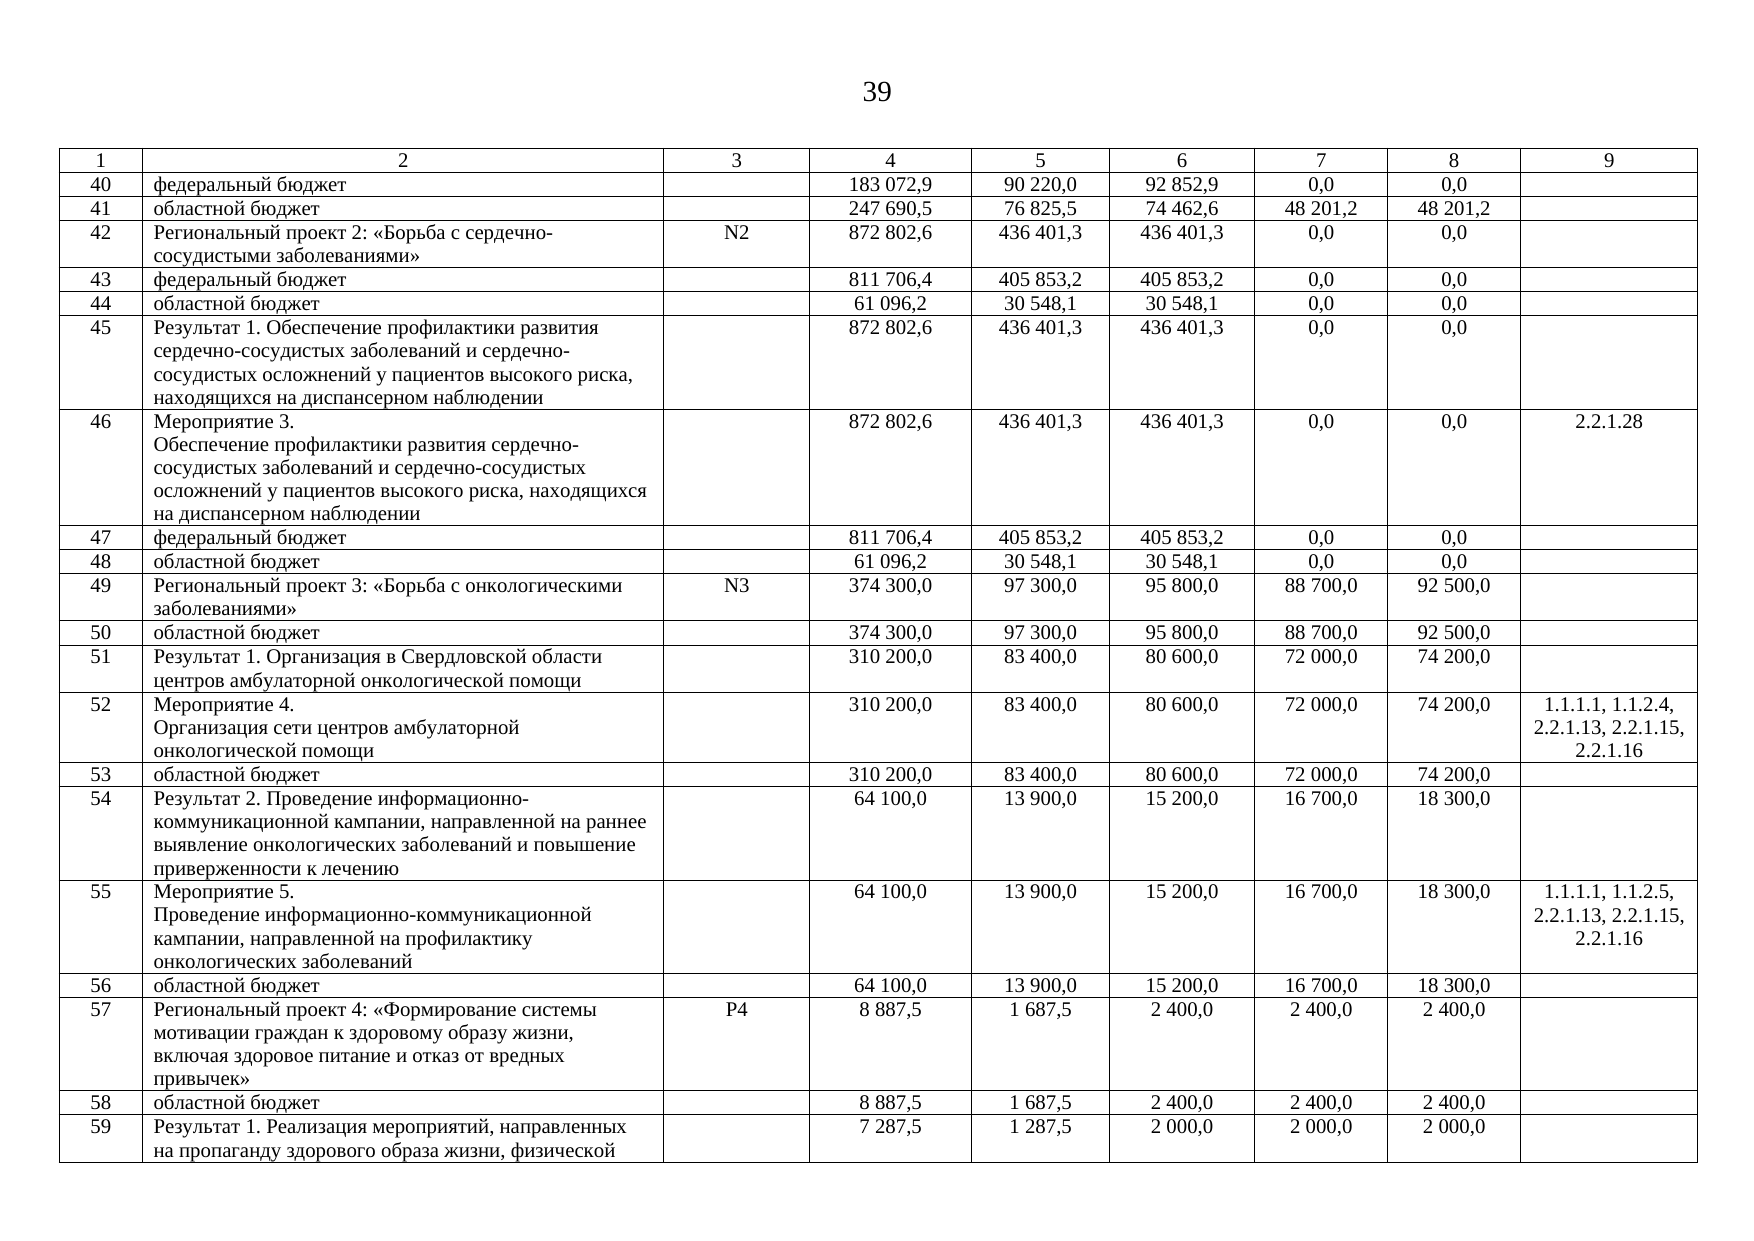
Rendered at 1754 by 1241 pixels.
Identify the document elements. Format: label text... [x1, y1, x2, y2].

table_cell 30 548,1 [972, 292, 1109, 315]
table_cell [664, 646, 809, 692]
table_cell 64 100,0 [810, 974, 971, 997]
table_cell 16 700,0 [1255, 881, 1387, 973]
table_cell [1521, 574, 1697, 620]
table_cell 95 800,0 [1110, 621, 1254, 644]
table_cell Региональный проект 3: «Борьба с онкологическими заболеваниями» [143, 574, 663, 620]
table_cell 0,0 [1255, 316, 1387, 409]
table_cell 0,0 [1255, 526, 1387, 549]
table_cell 0,0 [1388, 410, 1520, 525]
table_cell 2 400,0 [1388, 998, 1520, 1090]
table_cell 72 000,0 [1255, 693, 1387, 762]
table_cell 0,0 [1255, 410, 1387, 525]
table_cell 30 548,1 [1110, 292, 1254, 315]
table_cell 2 000,0 [1255, 1115, 1387, 1162]
table_cell [1521, 550, 1697, 573]
table_cell 2 400,0 [1255, 1091, 1387, 1114]
table_cell 374 300,0 [810, 574, 971, 620]
table_header 4 [810, 149, 971, 172]
table_cell 61 096,2 [810, 292, 971, 315]
table_cell 1 687,5 [972, 1091, 1109, 1114]
table_cell 2 400,0 [1110, 998, 1254, 1090]
table_cell 247 690,5 [810, 197, 971, 220]
table_cell 18 300,0 [1388, 787, 1520, 879]
table_cell 88 700,0 [1255, 621, 1387, 644]
table_cell 436 401,3 [972, 221, 1109, 267]
table_cell [664, 621, 809, 644]
table_cell областной бюджет [143, 292, 663, 315]
table_cell 61 096,2 [810, 550, 971, 573]
table_cell 310 200,0 [810, 763, 971, 786]
table_cell N2 [664, 221, 809, 267]
table_header 7 [1255, 149, 1387, 172]
table_cell 48 201,2 [1255, 197, 1387, 220]
table_cell 436 401,3 [1110, 316, 1254, 409]
table_cell 436 401,3 [972, 316, 1109, 409]
table_cell 374 300,0 [810, 621, 971, 644]
table_cell [664, 550, 809, 573]
table_cell [664, 1091, 809, 1114]
table_cell 1 687,5 [972, 998, 1109, 1090]
table_cell областной бюджет [143, 763, 663, 786]
table_cell 872 802,6 [810, 410, 971, 525]
table_cell 45 [60, 316, 142, 409]
table_cell 48 [60, 550, 142, 573]
table_cell 58 [60, 1091, 142, 1114]
table_cell 74 200,0 [1388, 646, 1520, 692]
table_cell [664, 763, 809, 786]
table_cell 15 200,0 [1110, 787, 1254, 879]
table_cell областной бюджет [143, 974, 663, 997]
table_cell 13 900,0 [972, 881, 1109, 973]
table_cell 43 [60, 268, 142, 291]
table_cell Мероприятие 3. Обеспечение профилактики развития сердечно-сосудистых заболеваний и сердечно-сосудистых осложнений у пациентов высокого риска, находящихся на диспансерном наблюдении [143, 410, 663, 525]
table_cell 83 400,0 [972, 693, 1109, 762]
table_cell 64 100,0 [810, 881, 971, 973]
table_cell [1521, 1115, 1697, 1162]
table_cell [664, 787, 809, 879]
table_cell 97 300,0 [972, 621, 1109, 644]
table_cell 0,0 [1388, 221, 1520, 267]
table_cell 0,0 [1255, 221, 1387, 267]
table_cell 83 400,0 [972, 646, 1109, 692]
table_cell [664, 1115, 809, 1162]
table_cell 436 401,3 [1110, 410, 1254, 525]
table_cell 64 100,0 [810, 787, 971, 879]
table_cell [1521, 974, 1697, 997]
table_cell [664, 410, 809, 525]
table_cell 0,0 [1388, 526, 1520, 549]
table_cell 52 [60, 693, 142, 762]
table_cell [1521, 621, 1697, 644]
table_cell 92 852,9 [1110, 173, 1254, 196]
table_cell 18 300,0 [1388, 974, 1520, 997]
table_cell 872 802,6 [810, 316, 971, 409]
table_cell 56 [60, 974, 142, 997]
table_cell 44 [60, 292, 142, 315]
table_cell 50 [60, 621, 142, 644]
table_cell 310 200,0 [810, 693, 971, 762]
table_cell 92 500,0 [1388, 621, 1520, 644]
table_cell Результат 1. Обеспечение профилактики развития сердечно-сосудистых заболеваний и сердечно-сосудистых осложнений у пациентов высокого риска, находящихся на диспансерном наблюдении [143, 316, 663, 409]
table_cell 0,0 [1388, 550, 1520, 573]
table_header 5 [972, 149, 1109, 172]
table_cell [1521, 316, 1697, 409]
table_cell 76 825,5 [972, 197, 1109, 220]
table_cell 74 200,0 [1388, 763, 1520, 786]
table_cell [1521, 1091, 1697, 1114]
table_cell P4 [664, 998, 809, 1090]
table_cell 53 [60, 763, 142, 786]
table_cell [1521, 173, 1697, 196]
table_cell 183 072,9 [810, 173, 971, 196]
table_cell 7 287,5 [810, 1115, 971, 1162]
table_cell 405 853,2 [1110, 268, 1254, 291]
table_cell 2 400,0 [1388, 1091, 1520, 1114]
table_cell 72 000,0 [1255, 646, 1387, 692]
table_header 9 [1521, 149, 1697, 172]
table_cell 92 500,0 [1388, 574, 1520, 620]
table_cell [664, 292, 809, 315]
table_cell 46 [60, 410, 142, 525]
table_cell 30 548,1 [1110, 550, 1254, 573]
table_cell [664, 316, 809, 409]
table_cell 72 000,0 [1255, 763, 1387, 786]
table_cell 49 [60, 574, 142, 620]
table_cell 83 400,0 [972, 763, 1109, 786]
table_cell областной бюджет [143, 621, 663, 644]
table_cell N3 [664, 574, 809, 620]
table_cell 0,0 [1388, 316, 1520, 409]
table_cell 1.1.1.1, 1.1.2.4, 2.2.1.13, 2.2.1.15, 2.2.1.16 [1521, 693, 1697, 762]
table_cell Результат 2. Проведение информационно-коммуникационной кампании, направленной на раннее выявление онкологических заболеваний и повышение приверженности к лечению [143, 787, 663, 879]
table_cell [664, 974, 809, 997]
table_cell 16 700,0 [1255, 974, 1387, 997]
table_cell [664, 881, 809, 973]
table_cell 88 700,0 [1255, 574, 1387, 620]
table_cell 811 706,4 [810, 268, 971, 291]
table_cell 55 [60, 881, 142, 973]
table_cell 436 401,3 [972, 410, 1109, 525]
table_cell 90 220,0 [972, 173, 1109, 196]
table_header 2 [143, 149, 663, 172]
table_cell областной бюджет [143, 197, 663, 220]
table_cell 74 200,0 [1388, 693, 1520, 762]
table_cell федеральный бюджет [143, 173, 663, 196]
table_cell 0,0 [1388, 292, 1520, 315]
table_cell 74 462,6 [1110, 197, 1254, 220]
table_cell 0,0 [1255, 173, 1387, 196]
table_cell 2 000,0 [1110, 1115, 1254, 1162]
table_cell [1521, 268, 1697, 291]
table_cell [664, 197, 809, 220]
table_cell 80 600,0 [1110, 693, 1254, 762]
table_cell 2 400,0 [1110, 1091, 1254, 1114]
table_cell областной бюджет [143, 550, 663, 573]
table_cell 0,0 [1255, 292, 1387, 315]
table_cell [1521, 221, 1697, 267]
table_cell 16 700,0 [1255, 787, 1387, 879]
table_cell 80 600,0 [1110, 763, 1254, 786]
table_cell 13 900,0 [972, 787, 1109, 879]
table_cell 30 548,1 [972, 550, 1109, 573]
table_cell 405 853,2 [1110, 526, 1254, 549]
table_cell федеральный бюджет [143, 268, 663, 291]
table_cell 436 401,3 [1110, 221, 1254, 267]
table_cell 872 802,6 [810, 221, 971, 267]
table_cell 15 200,0 [1110, 974, 1254, 997]
table_cell 2 000,0 [1388, 1115, 1520, 1162]
table_cell 0,0 [1388, 173, 1520, 196]
table_header 3 [664, 149, 809, 172]
table_cell 0,0 [1255, 550, 1387, 573]
table_cell 811 706,4 [810, 526, 971, 549]
table_cell Региональный проект 2: «Борьба с сердечно-сосудистыми заболеваниями» [143, 221, 663, 267]
table_header 8 [1388, 149, 1520, 172]
table_header 6 [1110, 149, 1254, 172]
table_cell 1 287,5 [972, 1115, 1109, 1162]
table_cell [1521, 292, 1697, 315]
table_cell 8 887,5 [810, 998, 971, 1090]
table_cell 47 [60, 526, 142, 549]
table_cell 42 [60, 221, 142, 267]
table_cell 59 [60, 1115, 142, 1162]
table_cell 41 [60, 197, 142, 220]
table_cell [1521, 787, 1697, 879]
table_cell 13 900,0 [972, 974, 1109, 997]
table_cell Региональный проект 4: «Формирование системы мотивации граждан к здоровому образу жизни, включая здоровое питание и отказ от вредных привычек» [143, 998, 663, 1090]
table_cell 0,0 [1255, 268, 1387, 291]
table_cell [1521, 197, 1697, 220]
table_cell [664, 268, 809, 291]
table_cell [1521, 526, 1697, 549]
table_cell 57 [60, 998, 142, 1090]
table_cell 405 853,2 [972, 268, 1109, 291]
table_cell 0,0 [1388, 268, 1520, 291]
table_cell Результат 1. Реализация мероприятий, направленных на пропаганду здорового образа жизни, физической [143, 1115, 663, 1162]
table_cell 97 300,0 [972, 574, 1109, 620]
table_cell 54 [60, 787, 142, 879]
table_cell 8 887,5 [810, 1091, 971, 1114]
table_cell Мероприятие 4. Организация сети центров амбулаторной онкологической помощи [143, 693, 663, 762]
table_cell 405 853,2 [972, 526, 1109, 549]
table_cell 40 [60, 173, 142, 196]
table_cell 18 300,0 [1388, 881, 1520, 973]
table_cell 310 200,0 [810, 646, 971, 692]
table_cell [1521, 998, 1697, 1090]
table_cell [1521, 763, 1697, 786]
table_cell [664, 173, 809, 196]
table_cell 80 600,0 [1110, 646, 1254, 692]
table_cell 15 200,0 [1110, 881, 1254, 973]
table_cell [664, 526, 809, 549]
table_cell [664, 693, 809, 762]
table_cell областной бюджет [143, 1091, 663, 1114]
table_cell Мероприятие 5. Проведение информационно-коммуникационной кампании, направленной на профилактику онкологических заболеваний [143, 881, 663, 973]
table_cell [1521, 646, 1697, 692]
table_cell федеральный бюджет [143, 526, 663, 549]
table_cell 48 201,2 [1388, 197, 1520, 220]
table_cell 95 800,0 [1110, 574, 1254, 620]
table_cell 51 [60, 646, 142, 692]
table_cell Результат 1. Организация в Свердловской области центров амбулаторной онкологической помощи [143, 646, 663, 692]
table_cell 1.1.1.1, 1.1.2.5, 2.2.1.13, 2.2.1.15, 2.2.1.16 [1521, 881, 1697, 973]
table_header 1 [60, 149, 142, 172]
table_cell 2.2.1.28 [1521, 410, 1697, 525]
table_cell 2 400,0 [1255, 998, 1387, 1090]
